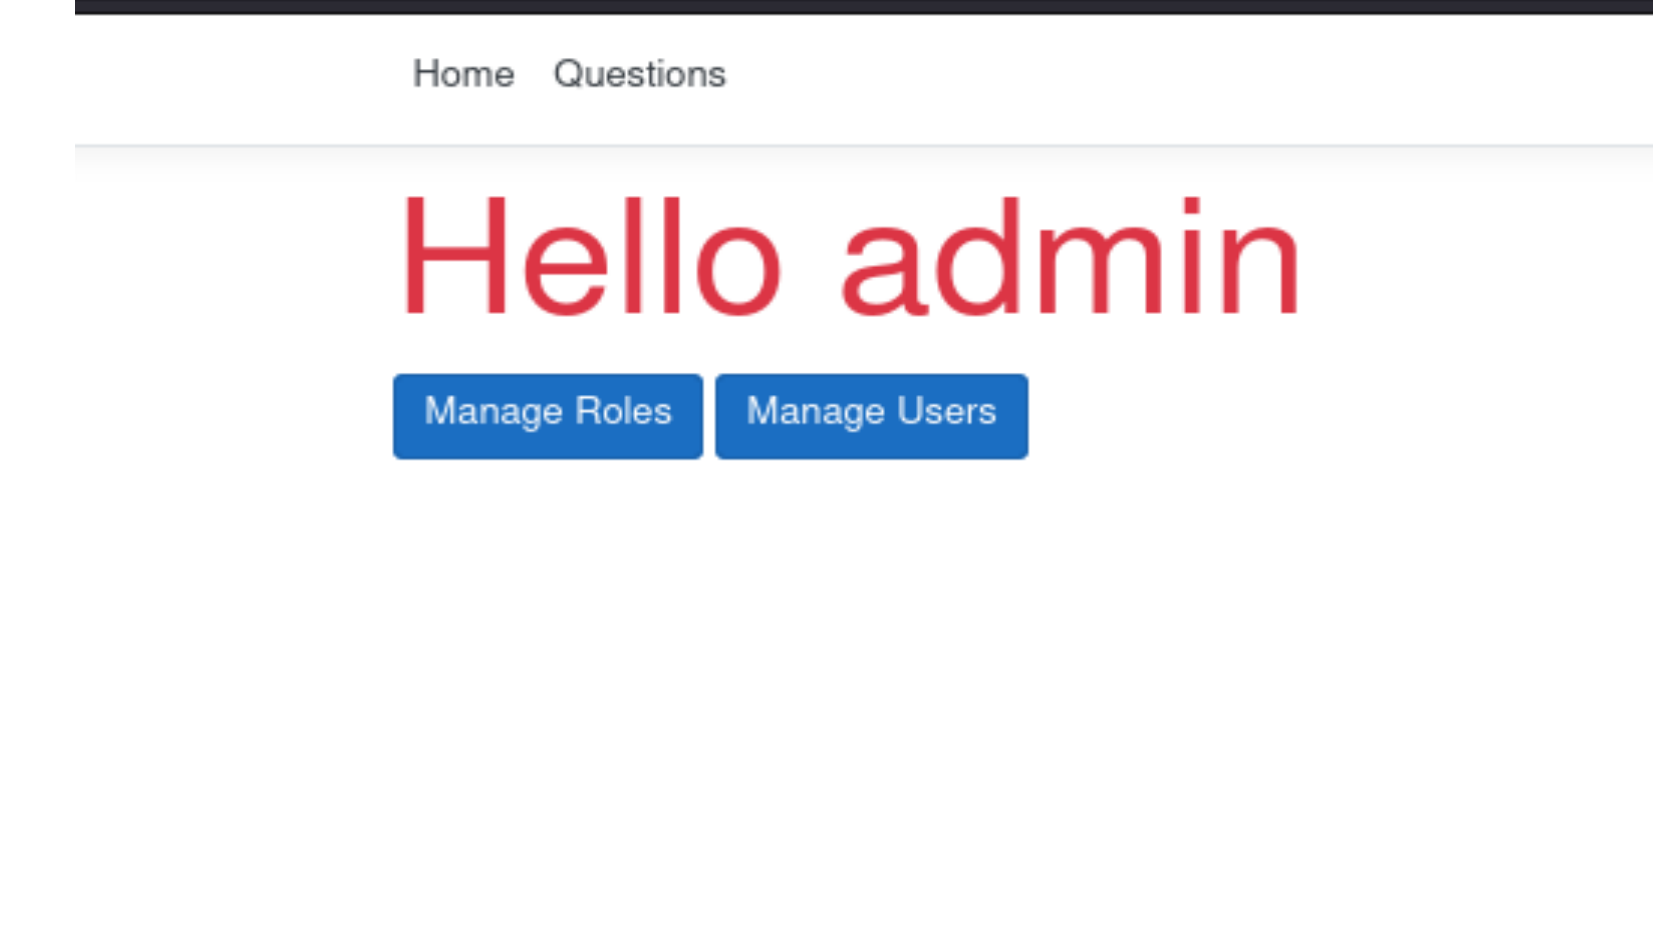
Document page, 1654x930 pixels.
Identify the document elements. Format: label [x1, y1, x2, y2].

picture [75, 0, 1653, 826]
